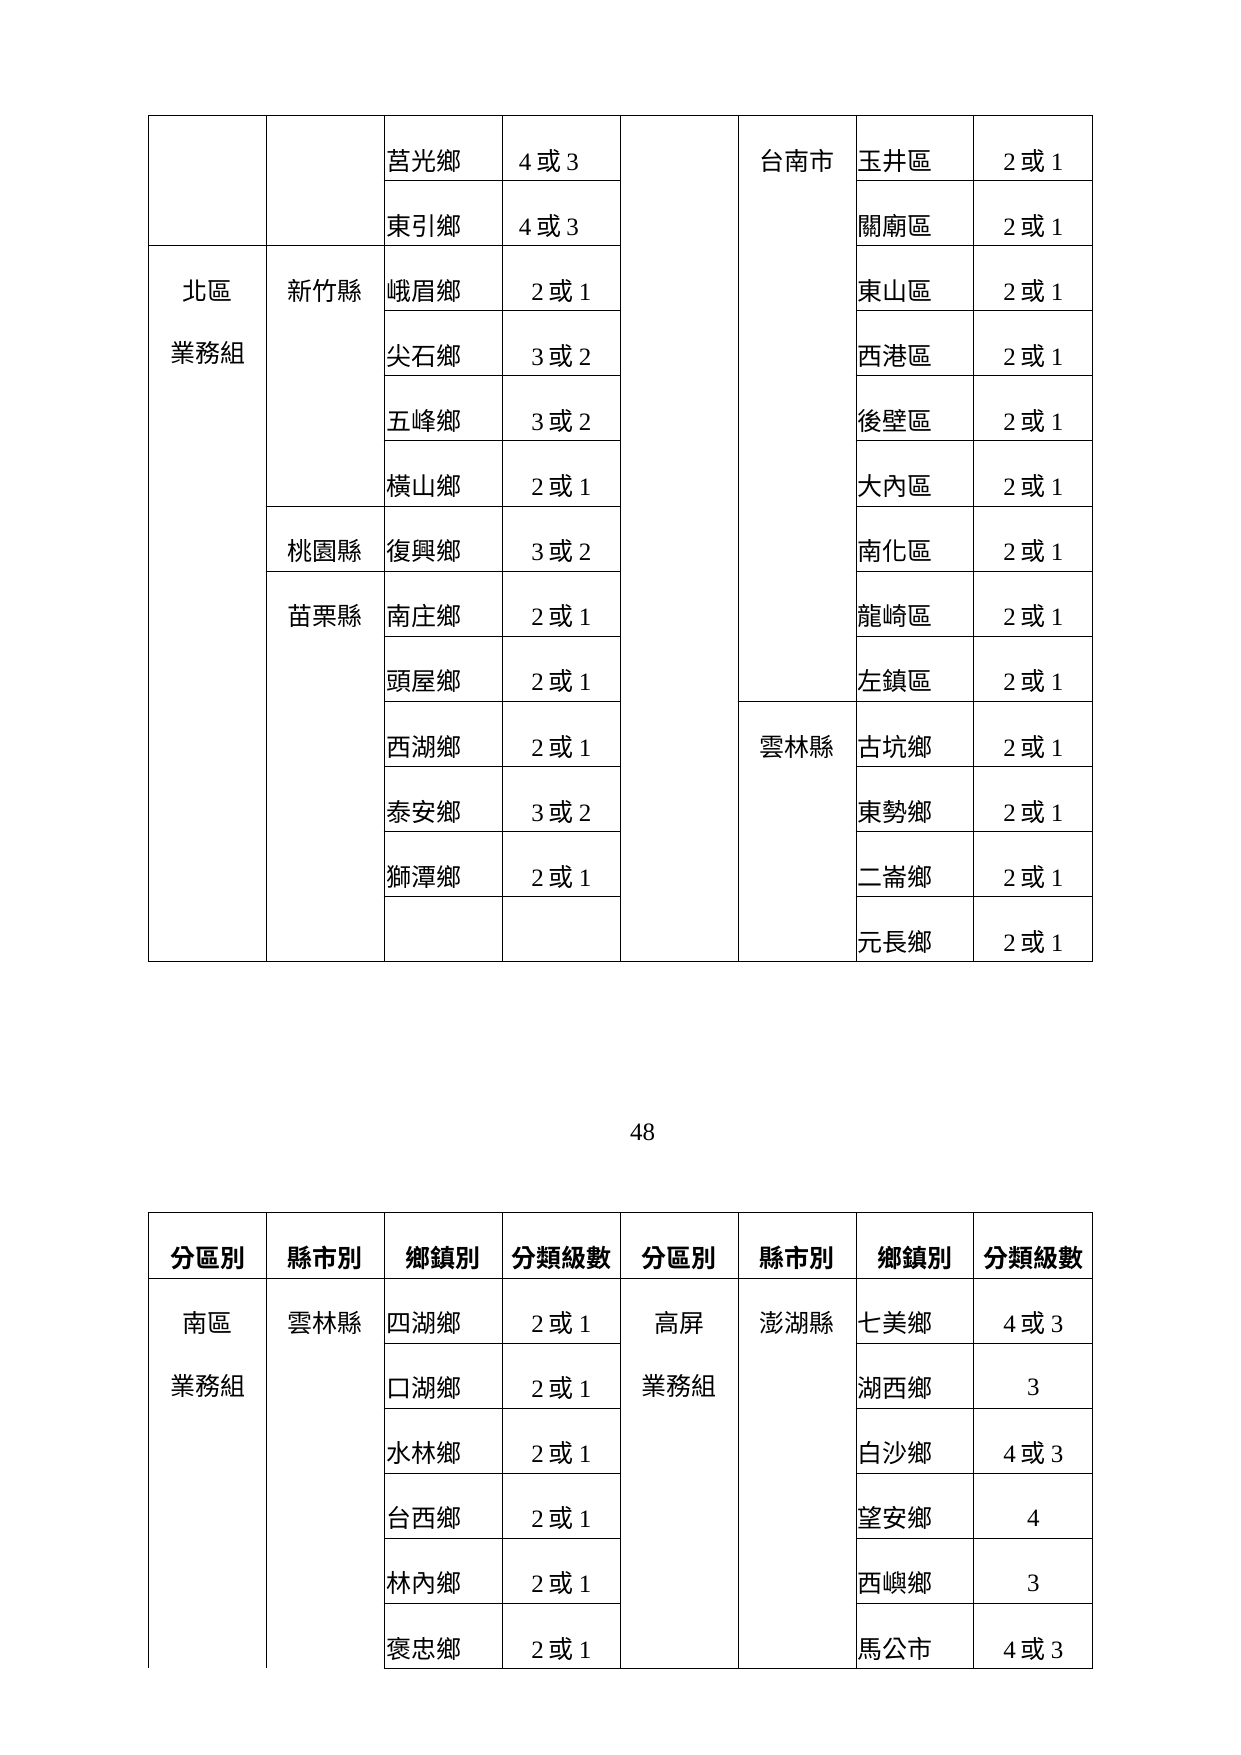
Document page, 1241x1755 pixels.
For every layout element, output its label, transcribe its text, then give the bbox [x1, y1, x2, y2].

table_cell 4或3 [974, 1409, 1092, 1473]
table_cell 湖西鄉 [857, 1344, 973, 1408]
table_header 鄉鎮別 [857, 1213, 973, 1277]
table_cell 3或2 [503, 311, 620, 375]
table_cell 3或2 [503, 507, 620, 571]
table_header 分區別 [149, 1213, 266, 1277]
table_cell 澎湖縣 [739, 1279, 856, 1668]
table_header 分類級數 [974, 1213, 1092, 1277]
table_cell 西湖鄉 [385, 702, 502, 766]
table_cell 2或1 [503, 1344, 620, 1408]
table_cell 復興鄉 [385, 507, 502, 571]
table_cell 東勢鄉 [857, 767, 973, 831]
table_cell 2或1 [974, 637, 1092, 701]
table_cell 四湖鄉 [385, 1279, 502, 1342]
table_cell 龍崎區 [857, 572, 973, 636]
table_cell 大內區 [857, 441, 973, 506]
table_cell 2或1 [503, 1279, 620, 1342]
table_cell 2或1 [503, 572, 620, 636]
table_cell 南區 業務組 [149, 1279, 266, 1668]
table_cell 關廟區 [857, 181, 973, 245]
table_cell 2或1 [974, 832, 1092, 896]
table_cell 水林鄉 [385, 1409, 502, 1473]
table_cell 桃園縣 [267, 507, 384, 571]
table_cell 雲林縣 [739, 702, 856, 961]
table_cell 2或1 [974, 897, 1092, 961]
table_cell 4 [974, 1474, 1092, 1538]
table_cell 4或3 [503, 181, 620, 245]
table_cell 東引鄉 [385, 181, 502, 245]
table_cell 2或1 [503, 637, 620, 701]
table_cell 4或3 [974, 1279, 1092, 1342]
table_cell 2或1 [974, 181, 1092, 245]
table_cell 峨眉鄉 [385, 246, 502, 310]
table_cell 新竹縣 [267, 246, 384, 506]
table_cell 古坑鄉 [857, 702, 973, 766]
table_cell 2或1 [974, 311, 1092, 375]
table_cell 左鎮區 [857, 637, 973, 701]
table_cell 褒忠鄉 [385, 1604, 502, 1668]
table_cell 3 [974, 1344, 1092, 1408]
table_cell 4或3 [503, 116, 620, 180]
table_cell 元長鄉 [857, 897, 973, 961]
table_cell 台南市 [739, 116, 856, 701]
table_cell 2或1 [974, 767, 1092, 831]
table_cell [149, 116, 266, 245]
table_cell 2或1 [974, 376, 1092, 440]
table_cell 2或1 [503, 832, 620, 896]
table_cell 雲林縣 [267, 1279, 384, 1668]
table_cell 台西鄉 [385, 1474, 502, 1538]
table_header 分區別 [621, 1213, 738, 1277]
table_cell 2或1 [503, 702, 620, 766]
table_cell 3或2 [503, 376, 620, 440]
table_cell 口湖鄉 [385, 1344, 502, 1408]
table_header 鄉鎮別 [385, 1213, 502, 1277]
table_cell 望安鄉 [857, 1474, 973, 1538]
table_cell 東山區 [857, 246, 973, 310]
table_cell 南化區 [857, 507, 973, 571]
table_cell 2或1 [974, 246, 1092, 310]
table_cell 2或1 [503, 441, 620, 506]
table_cell [621, 116, 738, 961]
table_cell 白沙鄉 [857, 1409, 973, 1473]
table_cell 南庄鄉 [385, 572, 502, 636]
table_cell 西嶼鄉 [857, 1539, 973, 1603]
table_cell 泰安鄉 [385, 767, 502, 831]
table_cell 苗栗縣 [267, 572, 384, 961]
text 48 [613, 1117, 671, 1146]
table_cell [267, 116, 384, 245]
table_header 分類級數 [503, 1213, 620, 1277]
table_cell 3或2 [503, 767, 620, 831]
table_cell 林內鄉 [385, 1539, 502, 1603]
table_cell 2或1 [503, 1539, 620, 1603]
table_cell 2或1 [503, 1474, 620, 1538]
table_cell 橫山鄉 [385, 441, 502, 506]
table_cell 獅潭鄉 [385, 832, 502, 896]
table_cell 後壁區 [857, 376, 973, 440]
table_cell 2或1 [974, 702, 1092, 766]
table_cell 北區 業務組 [149, 246, 266, 961]
table_header 縣市別 [739, 1213, 856, 1277]
table_cell 五峰鄉 [385, 376, 502, 440]
table_cell 2或1 [974, 572, 1092, 636]
table_cell 2或1 [503, 1604, 620, 1668]
table_cell 2或1 [503, 1409, 620, 1473]
table_cell 3 [974, 1539, 1092, 1603]
table_header 縣市別 [267, 1213, 384, 1277]
table_cell 七美鄉 [857, 1279, 973, 1342]
table_cell 2或1 [974, 116, 1092, 180]
table_cell [385, 897, 502, 961]
table_cell 尖石鄉 [385, 311, 502, 375]
table_cell 2或1 [503, 246, 620, 310]
table_cell 2或1 [974, 507, 1092, 571]
table_cell [503, 897, 620, 961]
table_cell 4或3 [974, 1604, 1092, 1668]
table_cell 莒光鄉 [385, 116, 502, 180]
table_cell 西港區 [857, 311, 973, 375]
table_cell 二崙鄉 [857, 832, 973, 896]
table_cell 頭屋鄉 [385, 637, 502, 701]
table_cell 馬公市 [857, 1604, 973, 1668]
table_cell 2或1 [974, 441, 1092, 506]
table_cell 玉井區 [857, 116, 973, 180]
table_cell 高屏 業務組 [621, 1279, 738, 1668]
